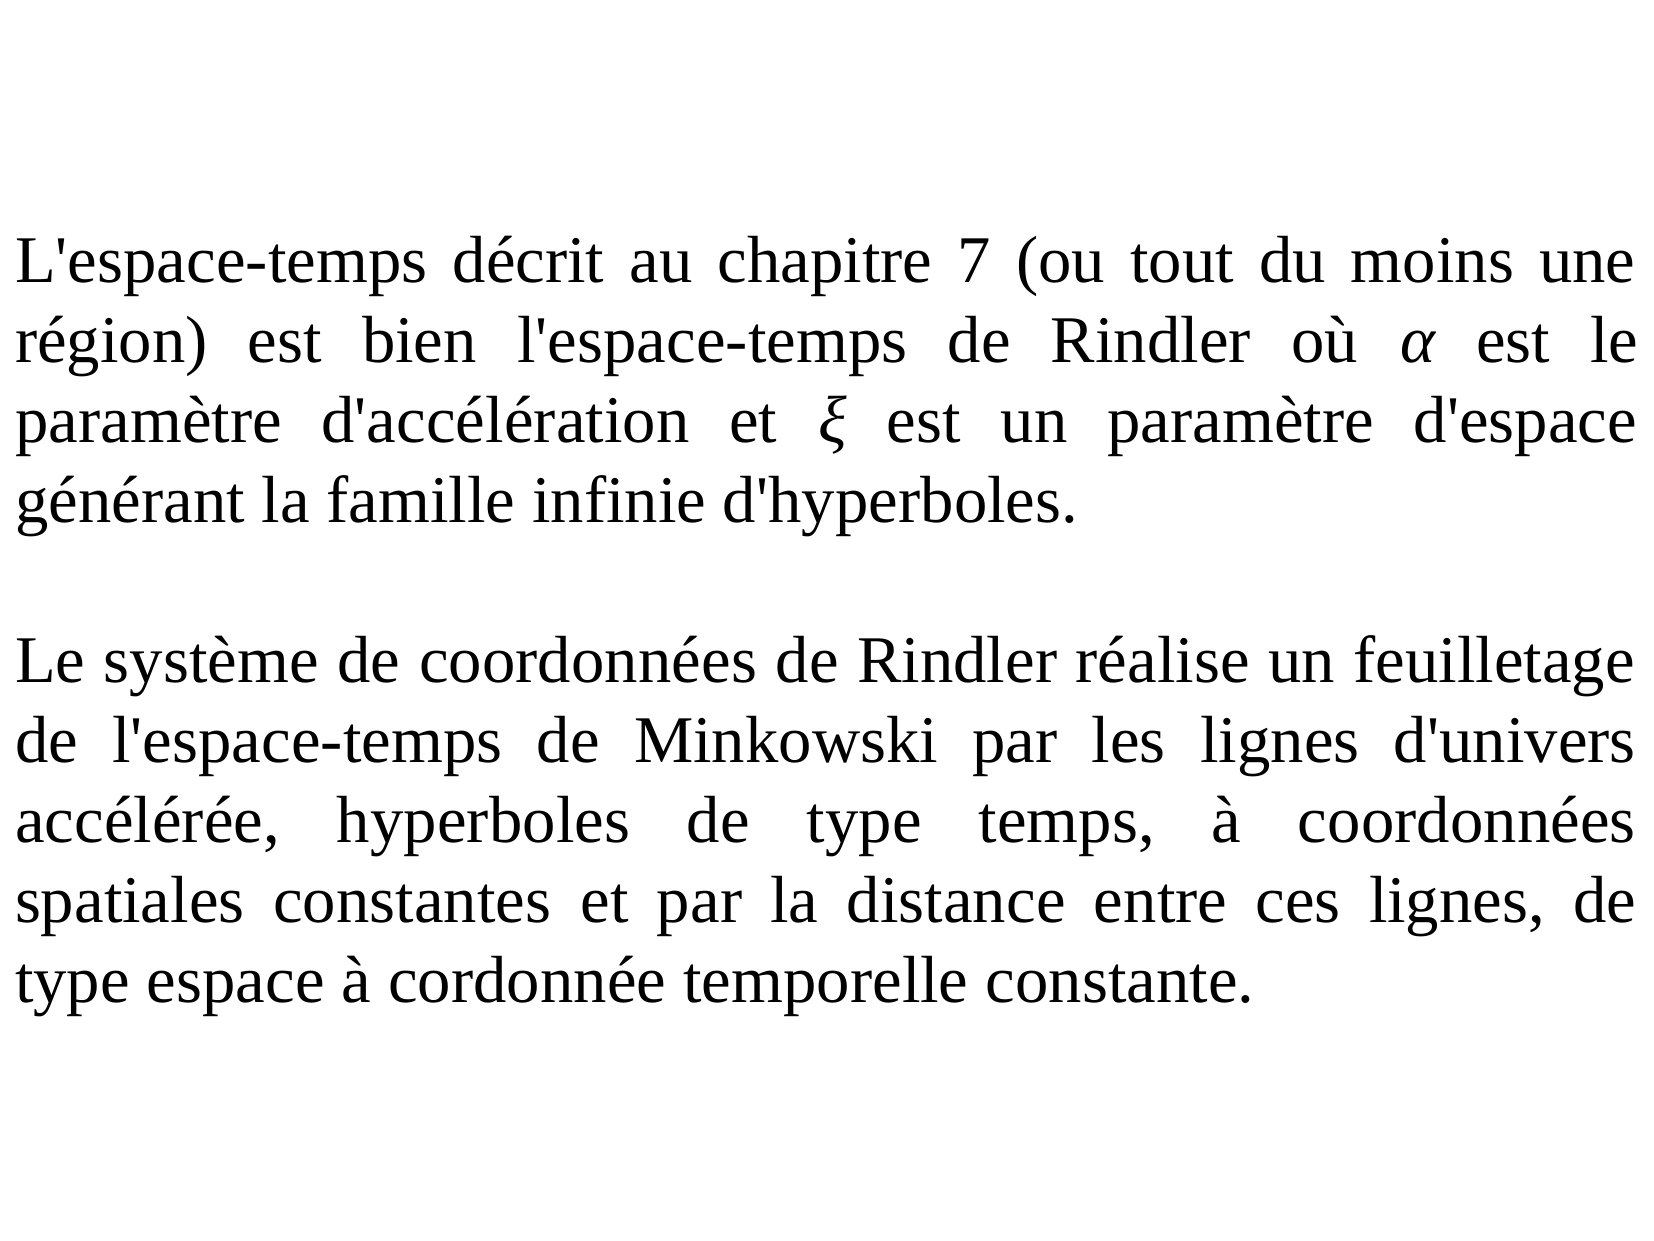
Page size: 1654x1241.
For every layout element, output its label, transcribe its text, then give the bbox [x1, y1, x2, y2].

text_box L'espace-temps décrit au chapitre 7 (ou tout du moins une région) est bien l'espace-temps de Rindler où α est le paramètre d'accélération et ξ est un paramètre d'espace générant la famille infinie d'hyperboles. Le système de coordonnées de Rindler réalise un feuilletage de l'espace-temps de Minkowski par les lignes d'univers accélérée, hyperboles de type temps, à coordonnées spatiales constantes et par la distance entre ces lignes, de type espace à cordonnée temporelle constante. [0, 208, 1654, 1032]
